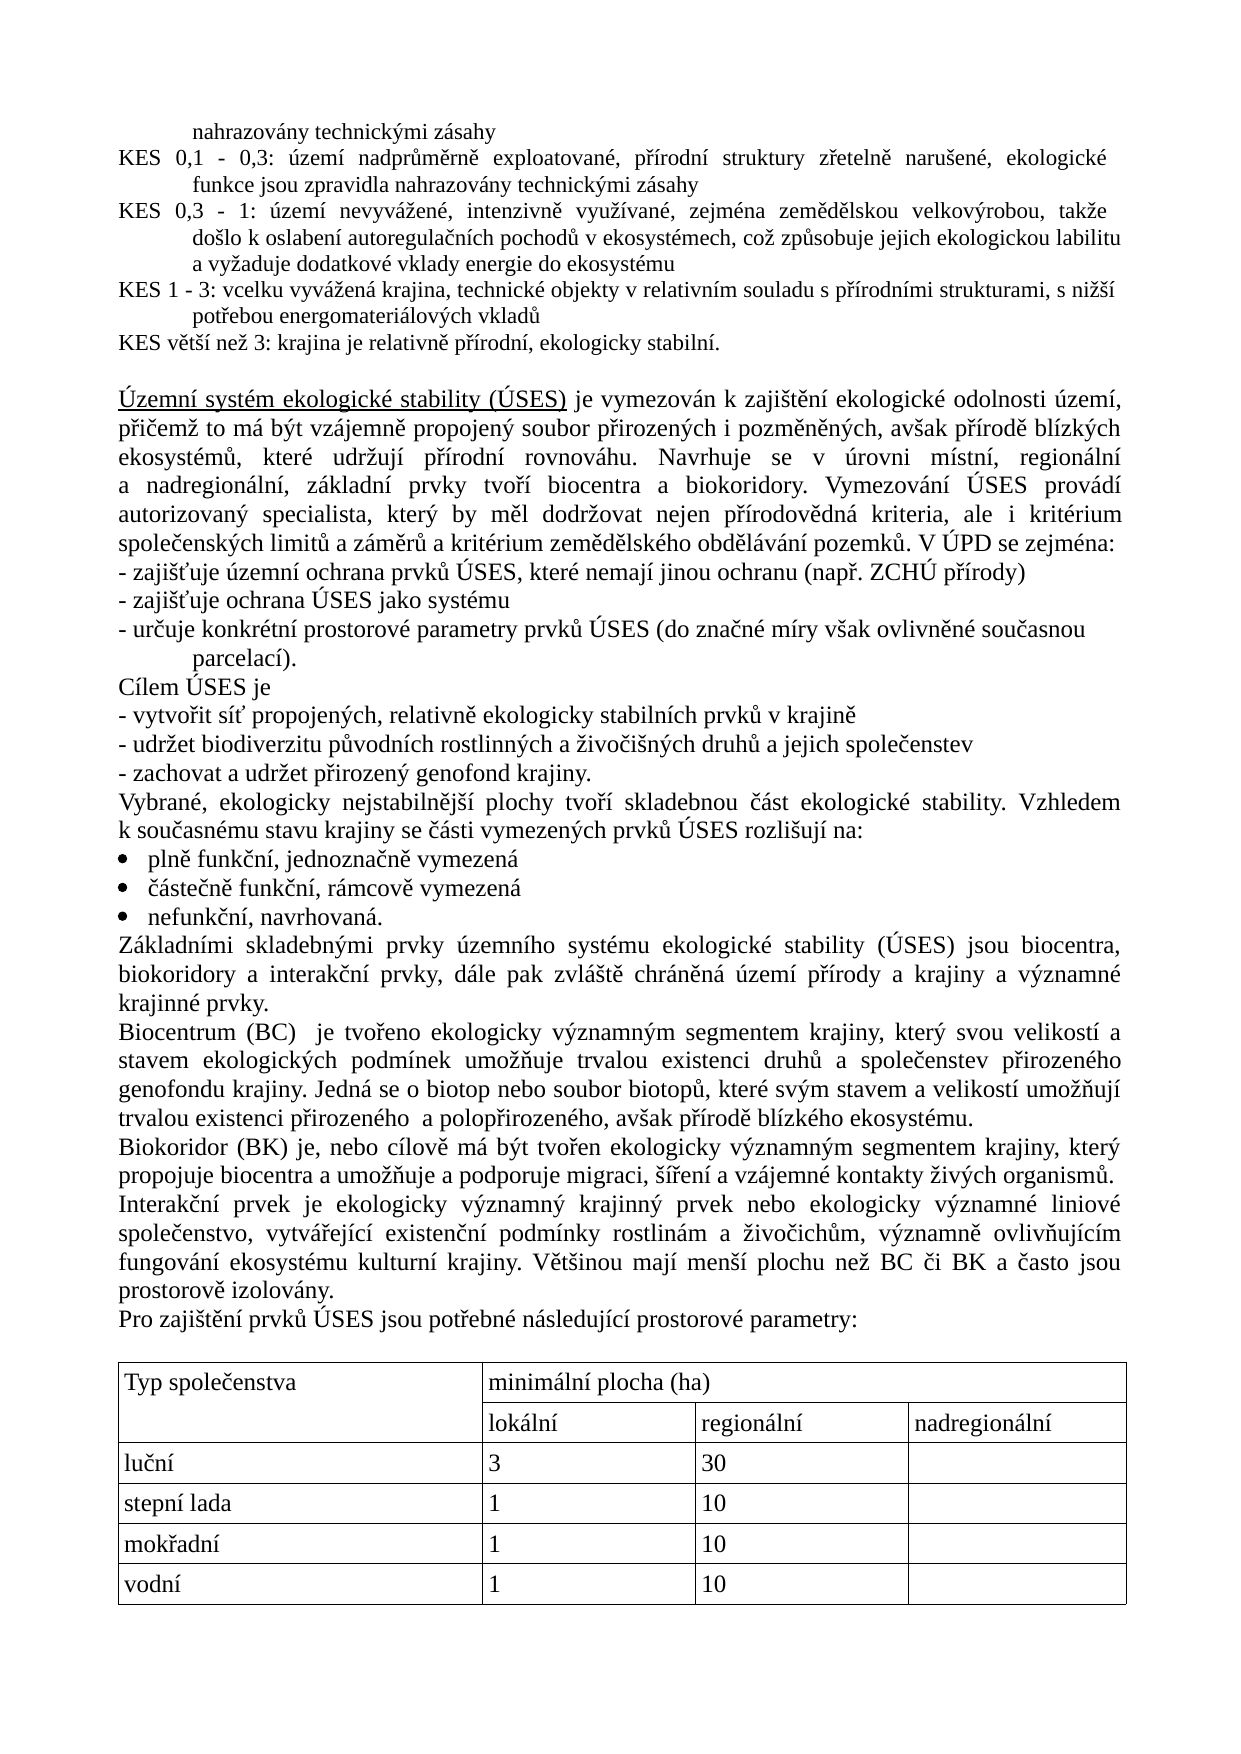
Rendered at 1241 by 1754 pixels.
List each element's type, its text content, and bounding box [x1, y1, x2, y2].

text Cílem ÚSES je [118, 672, 1122, 700]
text Pro zajištění prvků ÚSES jsou potřebné následující prostorové parametry: [118, 1304, 1122, 1333]
list plně funkční, jednoznačně vymezená [118, 844, 1122, 873]
text Biocentrum (BC) je tvořeno ekologicky významným segmentem krajiny, který svou velikostí a stavem ekologických podmínek umožňuje trvalou existenci druhů a společenstev přirozeného genofondu krajiny. Jedná se o biotop nebo soubor biotopů, které svým stavem a velikostí umožňují trvalou existenci přirozeného a polopřirozeného, avšak přírodě blízkého ekosystému. [118, 1017, 1122, 1132]
text KES 1 - 3: vcelku vyvážená krajina, technické objekty v relativním souladu s přírodními strukturami, s nižší potřebou energomateriálových vkladů [118, 276, 1122, 329]
table_cell [909, 1484, 1126, 1523]
text - vytvořit síť propojených, relativně ekologicky stabilních prvků v krajině [118, 700, 1122, 729]
table_cell lokální [483, 1403, 695, 1442]
table_cell 10 [696, 1564, 908, 1603]
text Územní systém ekologické stability (ÚSES) je vymezován k zajištění ekologické odolnosti území, přičemž to má být vzájemně propojený soubor přirozených i pozměněných, avšak přírodě blízkých ekosystémů, které udržují přírodní rovnováhu. Navrhuje se v úrovni místní, regionální a nadregionální, základní prvky tvoří biocentra a biokoridory. Vymezování ÚSES provádí autorizovaný specialista, který by měl dodržovat nejen přírodovědná kriteria, ale i kritérium společenských limitů a záměrů a kritérium zemědělského obdělávání pozemků. V ÚPD se zejména: [118, 384, 1122, 557]
list částečně funkční, rámcově vymezená [118, 873, 1122, 902]
table_cell vodní [119, 1564, 482, 1603]
table_header minimální plocha (ha) [483, 1363, 1126, 1402]
table_cell luční [119, 1443, 482, 1482]
text nahrazovány technickými zásahy [118, 118, 1122, 144]
table_cell 10 [696, 1484, 908, 1523]
text KES větší než 3: krajina je relativně přírodní, ekologicky stabilní. [118, 329, 1122, 355]
text KES 0,1 - 0,3: území nadprůměrně exploatované, přírodní struktury zřetelně narušené, ekologické funkce jsou zpravidla nahrazovány technickými zásahy [118, 144, 1122, 197]
text Interakční prvek je ekologicky významný krajinný prvek nebo ekologicky významné liniové společenstvo, vytvářející existenční podmínky rostlinám a živočichům, významně ovlivňujícím fungování ekosystému kulturní krajiny. Většinou mají menší plochu než BC či BK a často jsou prostorově izolovány. [118, 1189, 1122, 1304]
table_cell 1 [483, 1564, 695, 1603]
table_cell 1 [483, 1524, 695, 1563]
table_cell 3 [483, 1443, 695, 1482]
table_cell [909, 1564, 1126, 1603]
text Základními skladebnými prvky územního systému ekologické stability (ÚSES) jsou biocentra, biokoridory a interakční prvky, dále pak zvláště chráněná území přírody a krajiny a významné krajinné prvky. [118, 930, 1122, 1017]
text KES 0,3 - 1: území nevyvážené, intenzivně využívané, zejména zemědělskou velkovýrobou, takže došlo k oslabení autoregulačních pochodů v ekosystémech, což způsobuje jejich ekologickou labilitu a vyžaduje dodatkové vklady energie do ekosystému [118, 197, 1122, 276]
text Biokoridor (BK) je, nebo cílově má být tvořen ekologicky významným segmentem krajiny, který propojuje biocentra a umožňuje a podporuje migraci, šíření a vzájemné kontakty živých organismů. [118, 1132, 1122, 1189]
table_header Typ společenstva [119, 1363, 482, 1442]
text - určuje konkrétní prostorové parametry prvků ÚSES (do značné míry však ovlivněné současnou parcelací). [118, 614, 1122, 672]
table_cell mokřadní [119, 1524, 482, 1563]
text - zachovat a udržet přirozený genofond krajiny. [118, 758, 1122, 787]
table_cell 10 [696, 1524, 908, 1563]
table_cell stepní lada [119, 1484, 482, 1523]
text - zajišťuje ochrana ÚSES jako systému [118, 585, 1122, 614]
table_cell 1 [483, 1484, 695, 1523]
text - udržet biodiverzitu původních rostlinných a živočišných druhů a jejich společenstev [118, 729, 1122, 758]
text Vybrané, ekologicky nejstabilnější plochy tvoří skladebnou část ekologické stability. Vzhledem k současnému stavu krajiny se části vymezených prvků ÚSES rozlišují na: [118, 787, 1122, 844]
table_cell [909, 1443, 1126, 1482]
table_cell regionální [696, 1403, 908, 1442]
table_cell nadregionální [909, 1403, 1126, 1442]
table_cell 30 [696, 1443, 908, 1482]
list nefunkční, navrhovaná. [118, 902, 1122, 930]
table_cell [909, 1524, 1126, 1563]
text - zajišťuje územní ochrana prvků ÚSES, které nemají jinou ochranu (např. ZCHÚ přírody) [118, 557, 1122, 585]
